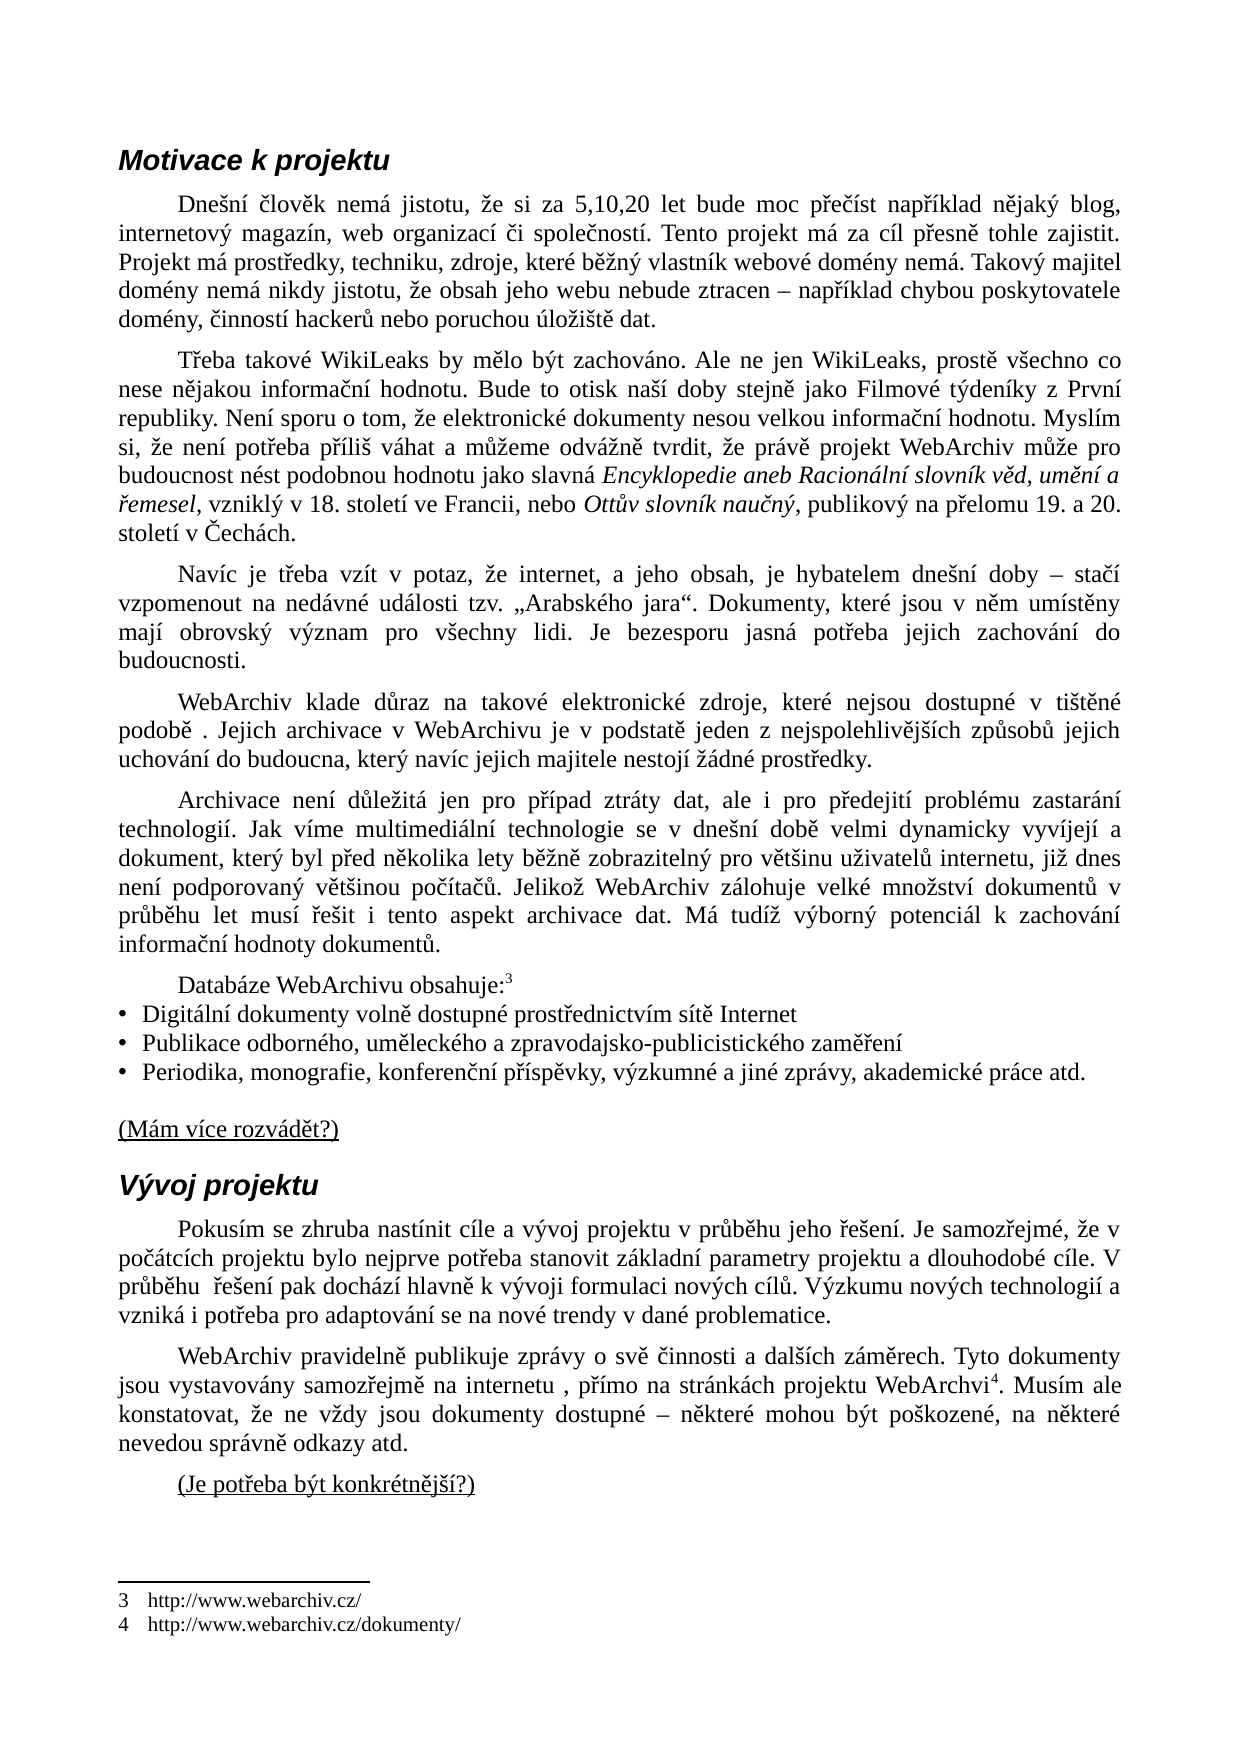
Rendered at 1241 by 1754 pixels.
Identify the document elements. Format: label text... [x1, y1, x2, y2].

text (Mám více rozvádět?) [118, 1114, 1122, 1143]
text Třeba takové WikiLeaks by mělo být zachováno. Ale ne jen WikiLeaks, prostě všechno co nese nějakou informační hodnotu. Bude to otisk naší doby stejně jako Filmové týdeníky z První republiky. Není sporu o tom, že elektronické dokumenty nesou velkou informační hodnotu. Myslím si, že není potřeba příliš váhat a můžeme odvážně tvrdit, že právě projekt WebArchiv může pro budoucnost nést podobnou hodnotu jako slavná Encyklopedie aneb Racionální slovník věd, umění a řemesel, vzniklý v 18. století ve Francii, nebo Ottův slovník naučný, publikový na přelomu 19. a 20. století v Čechách. [118, 345, 1122, 547]
subtitle Vývoj projektu [118, 1168, 1122, 1201]
text (Je potřeba být konkrétnější?) [118, 1469, 1122, 1498]
list Periodika, monografie, konferenční příspěvky, výzkumné a jiné zprávy, akademické práce atd. [118, 1057, 1122, 1085]
text WebArchiv pravidelně publikuje zprávy o svě činnosti a dalších záměrech. Tyto dokumenty jsou vystavovány samozřejmě na internetu , přímo na stránkách projektu WebArchvi. Musím ale konstatovat, že ne vždy jsou dokumenty dostupné – některé mohou být poškozené, na některé nevedou správně odkazy atd. [118, 1341, 1122, 1456]
text Databáze WebArchivu obsahuje: [118, 970, 1122, 999]
text Archivace není důležitá jen pro případ ztráty dat, ale i pro předejití problému zastarání technologií. Jak víme multimediální technologie se v dnešní době velmi dynamicky vyvíjejí a dokument, který byl před několika lety běžně zobrazitelný pro většinu uživatelů internetu, již dnes není podporovaný většinou počítačů. Jelikož WebArchiv zálohuje velké množství dokumentů v průběhu let musí řešit i tento aspekt archivace dat. Má tudíž výborný potenciál k zachování informační hodnoty dokumentů. [118, 785, 1122, 958]
text WebArchiv klade důraz na takové elektronické zdroje, které nejsou dostupné v tištěné podobě . Jejich archivace v WebArchivu je v podstatě jeden z nejspolehlivějších způsobů jejich uchování do budoucna, který navíc jejich majitele nestojí žádné prostředky. [118, 687, 1122, 773]
list Publikace odborného, uměleckého a zpravodajsko-publicistického zaměření [118, 1028, 1122, 1057]
list Digitální dokumenty volně dostupné prostřednictvím sítě Internet [118, 999, 1122, 1028]
text http://www.webarchiv.cz/ [118, 1588, 1122, 1612]
text Dnešní člověk nemá jistotu, že si za 5,10,20 let bude moc přečíst například nějaký blog, internetový magazín, web organizací či společností. Tento projekt má za cíl přesně tohle zajistit. Projekt má prostředky, techniku, zdroje, které běžný vlastník webové domény nemá. Takový majitel domény nemá nikdy jistotu, že obsah jeho webu nebude ztracen – například chybou poskytovatele domény, činností hackerů nebo poruchou úložiště dat. [118, 189, 1122, 333]
text Navíc je třeba vzít v potaz, že internet, a jeho obsah, je hybatelem dnešní doby – stačí vzpomenout na nedávné události tzv. „Arabského jara“. Dokumenty, které jsou v něm umístěny mají obrovský význam pro všechny lidi. Je bezesporu jasná potřeba jejich zachování do budoucnosti. [118, 559, 1122, 674]
text Pokusím se zhruba nastínit cíle a vývoj projektu v průběhu jeho řešení. Je samozřejmé, že v počátcích projektu bylo nejprve potřeba stanovit základní parametry projektu a dlouhodobé cíle. V průběhu řešení pak dochází hlavně k vývoji formulaci nových cílů. Výzkumu nových technologií a vzniká i potřeba pro adaptování se na nové trendy v dané problematice. [118, 1214, 1122, 1329]
text http://www.webarchiv.cz/dokumenty/ [118, 1612, 1122, 1636]
subtitle Motivace k projektu [118, 143, 1122, 177]
